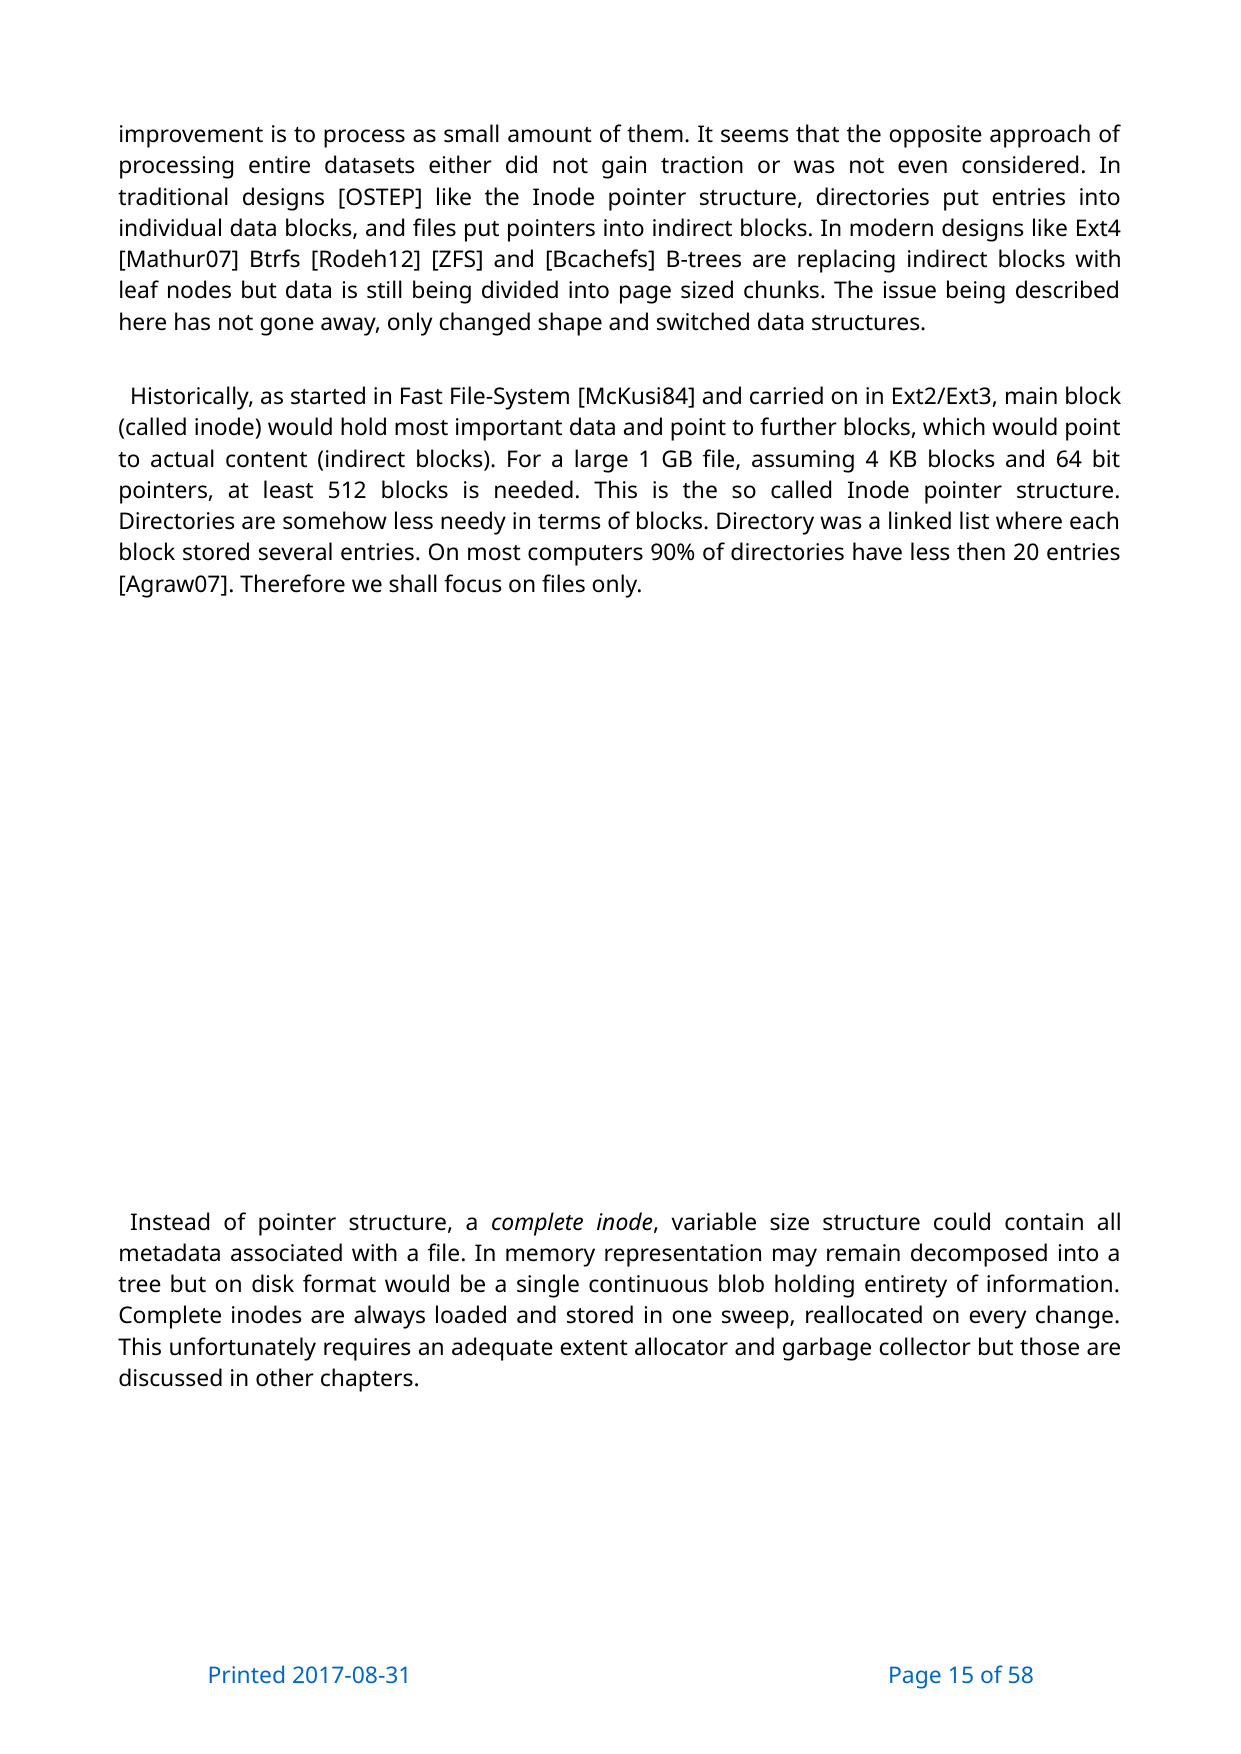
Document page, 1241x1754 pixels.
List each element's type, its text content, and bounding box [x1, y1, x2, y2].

text improvement is to process as small amount of them. It seems that the opposite approach of processing entire datasets either did not gain traction or was not even considered. In traditional designs [OSTEP] like the Inode pointer structure, directories put entries into individual data blocks, and files put pointers into indirect blocks. In modern designs like Ext4 [Mathur07] Btrfs [Rodeh12] [ZFS] and [Bcachefs] B-trees are replacing indirect blocks with leaf nodes but data is still being divided into page sized chunks. The issue being described here has not gone away, only changed shape and switched data structures. [118, 118, 1122, 337]
text Historically, as started in Fast File-System [McKusi84] and carried on in Ext2/Ext3, main block (called inode) would hold most important data and point to further blocks, which would point to actual content (indirect blocks). For a large 1 GB file, assuming 4 KB blocks and 64 bit pointers, at least 512 blocks is needed. This is the so called Inode pointer structure. Directories are somehow less needy in terms of blocks. Directory was a linked list where each block stored several entries. On most computers 90% of directories have less then 20 entries [Agraw07]. Therefore we shall focus on files only. [118, 380, 1122, 599]
text Instead of pointer structure, a complete inode, variable size structure could contain all metadata associated with a file. In memory representation may remain decomposed into a tree but on disk format would be a single continuous blob holding entirety of information. Complete inodes are always loaded and stored in one sweep, reallocated on every change. This unfortunately requires an adequate extent allocator and garbage collector but those are discussed in other chapters. [118, 1206, 1122, 1393]
